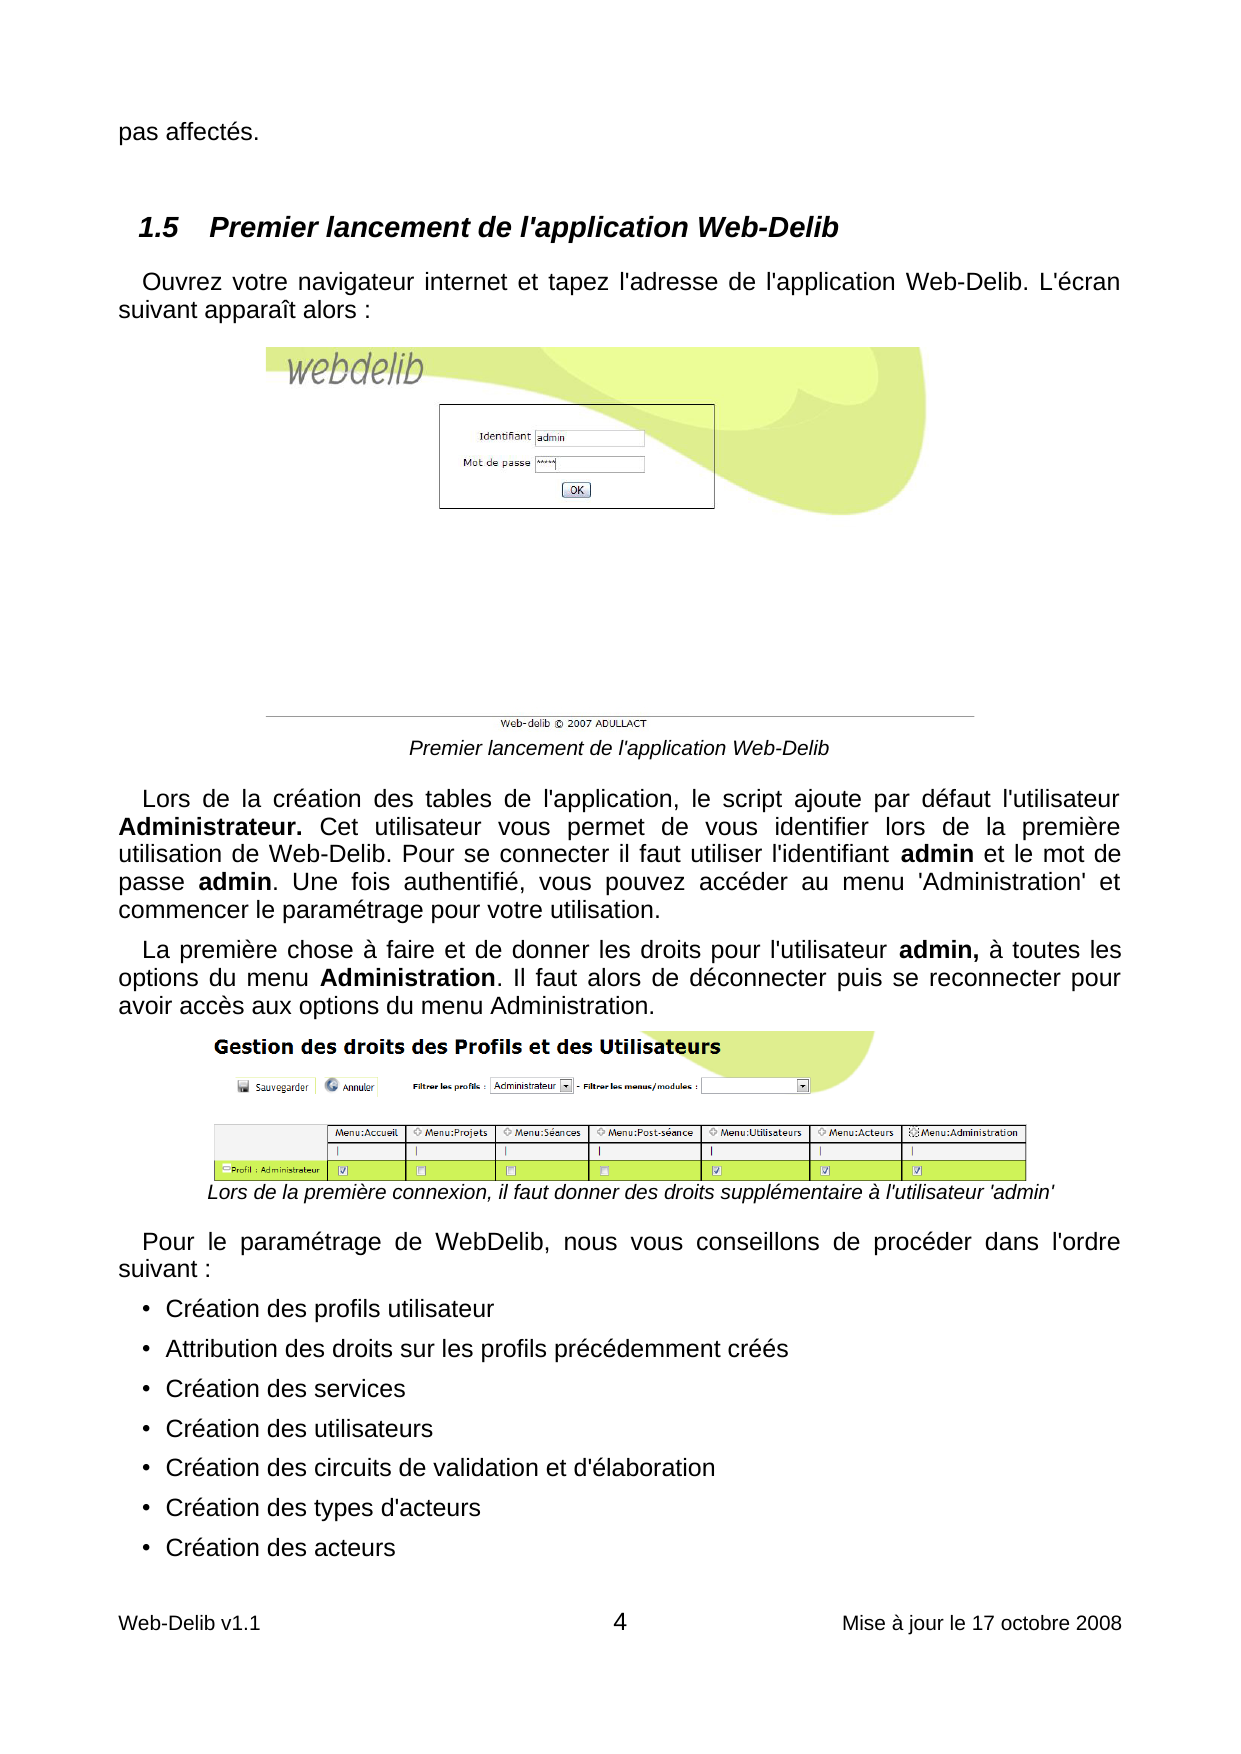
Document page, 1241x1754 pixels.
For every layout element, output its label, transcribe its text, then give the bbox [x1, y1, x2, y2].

text pas affectés. [118, 118, 1122, 146]
text Lors de la première connexion, il faut donner des droits supplémentaire à l'utilisateur 'admin' [118, 1031, 1122, 1204]
list Création des utilisateurs [118, 1414, 1122, 1442]
list Création des services [118, 1374, 1122, 1403]
text Lors de la création des tables de l'application, le script ajoute par défaut l'utilisateur Administrateur. Cet utilisateur vous permet de vous identifier lors de la première utilisation de Web-Delib. Pour se connecter il faut utiliser l'identifiant admin et le mot de passe admin. Une fois authentifié, vous pouvez accéder au menu 'Administration' et commencer le paramétrage pour votre utilisation. [118, 784, 1122, 924]
text Pour le paramétrage de WebDelib, nous vous conseillons de procéder dans l'ordre suivant : [118, 1227, 1122, 1283]
list Attribution des droits sur les profils précédemment créés [118, 1335, 1122, 1363]
list Création des circuits de validation et d'élaboration [118, 1454, 1122, 1482]
list Création des types d'acteurs [118, 1494, 1122, 1522]
text La première chose à faire et de donner les droits pour l'utilisateur admin, à toutes les options du menu Administration. Il faut alors de déconnecter puis se reconnecter pour avoir accès aux options du menu Administration. [118, 936, 1122, 1019]
text Ouvrez votre navigateur internet et tapez l'adresse de l'application Web-Delib. L'écran suivant apparaît alors : [118, 268, 1122, 323]
list Création des profils utilisateur [118, 1295, 1122, 1323]
picture [265, 347, 975, 737]
subtitle Premier lancement de l'application Web-Delib [118, 211, 1122, 243]
picture [204, 1031, 1036, 1181]
list Création des acteurs [118, 1534, 1122, 1562]
text Premier lancement de l'application Web-Delib [118, 336, 1122, 760]
